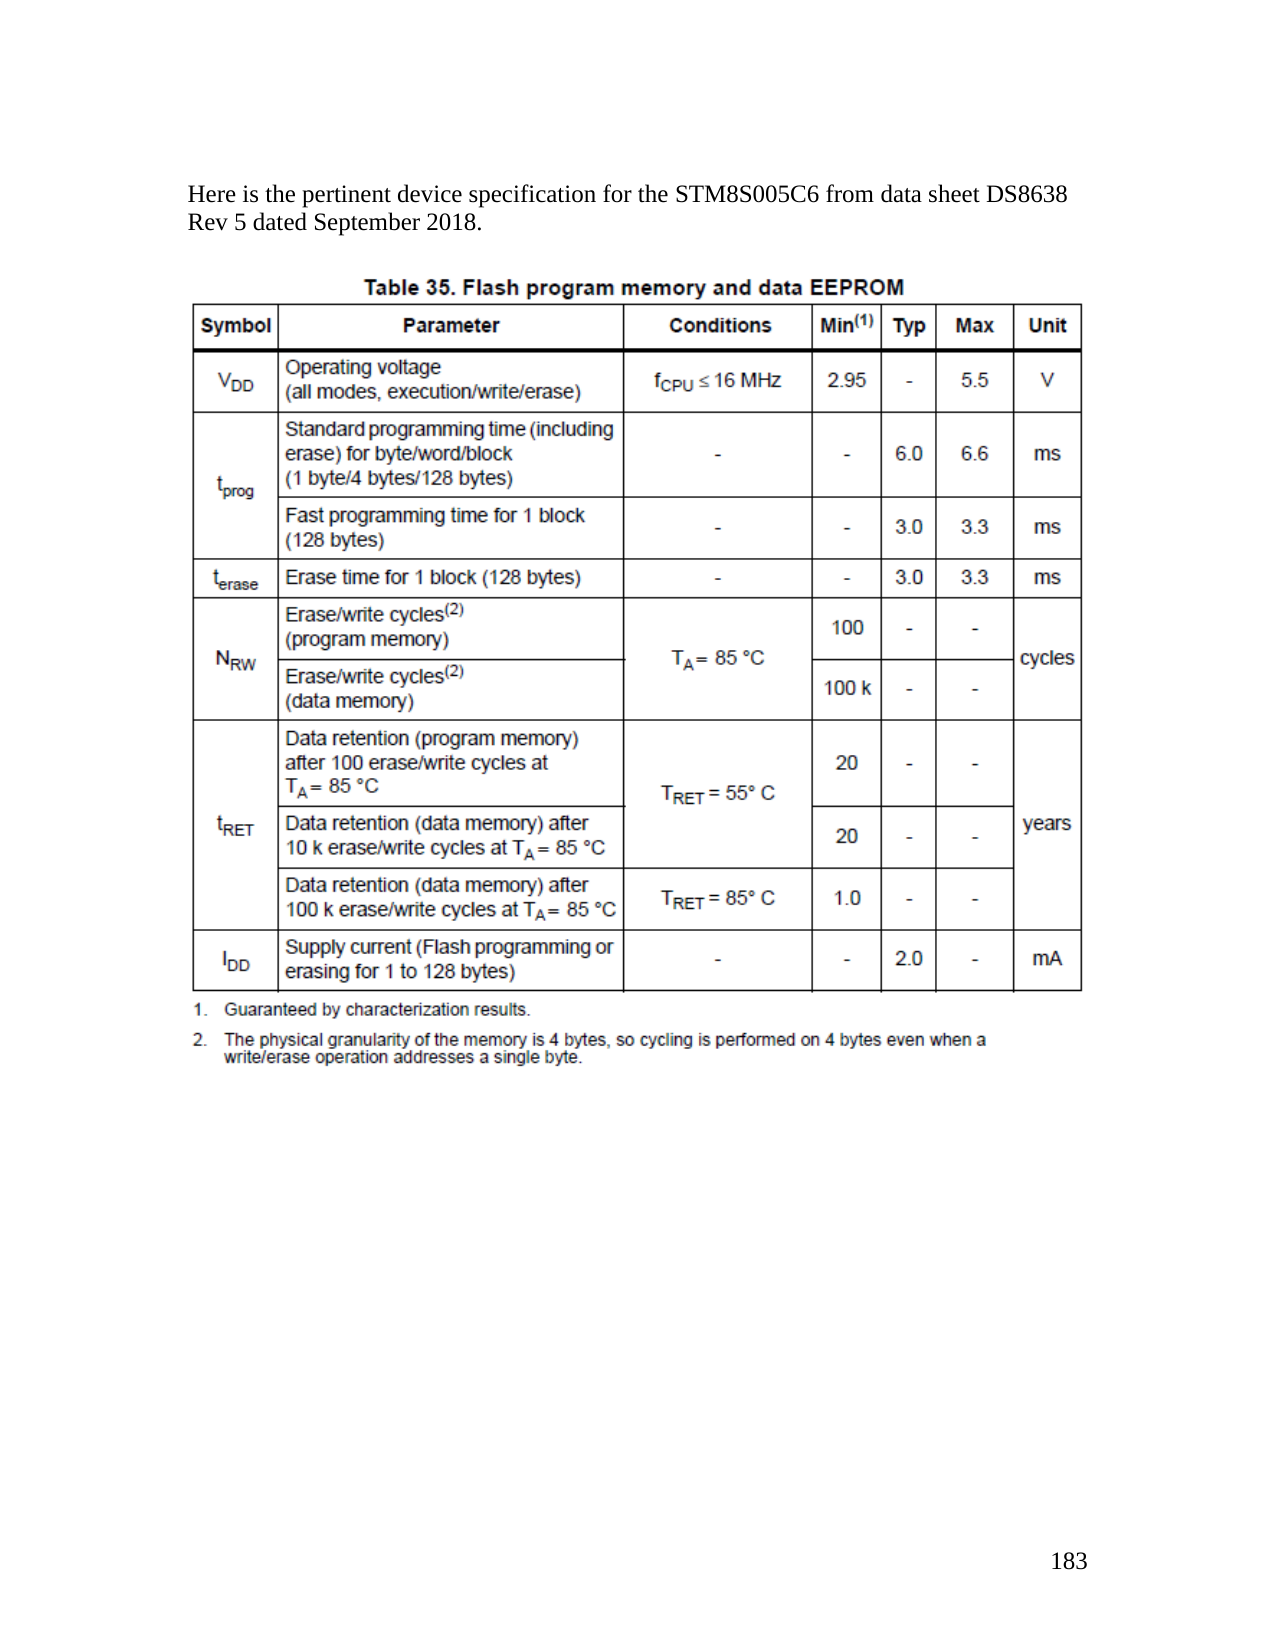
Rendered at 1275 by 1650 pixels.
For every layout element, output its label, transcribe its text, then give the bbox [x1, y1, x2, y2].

picture [187, 265, 1088, 1082]
text Here is the pertinent device specification for the STM8S005C6 from data sheet DS8638 Rev 5 dated September 2018. [187, 179, 1087, 236]
